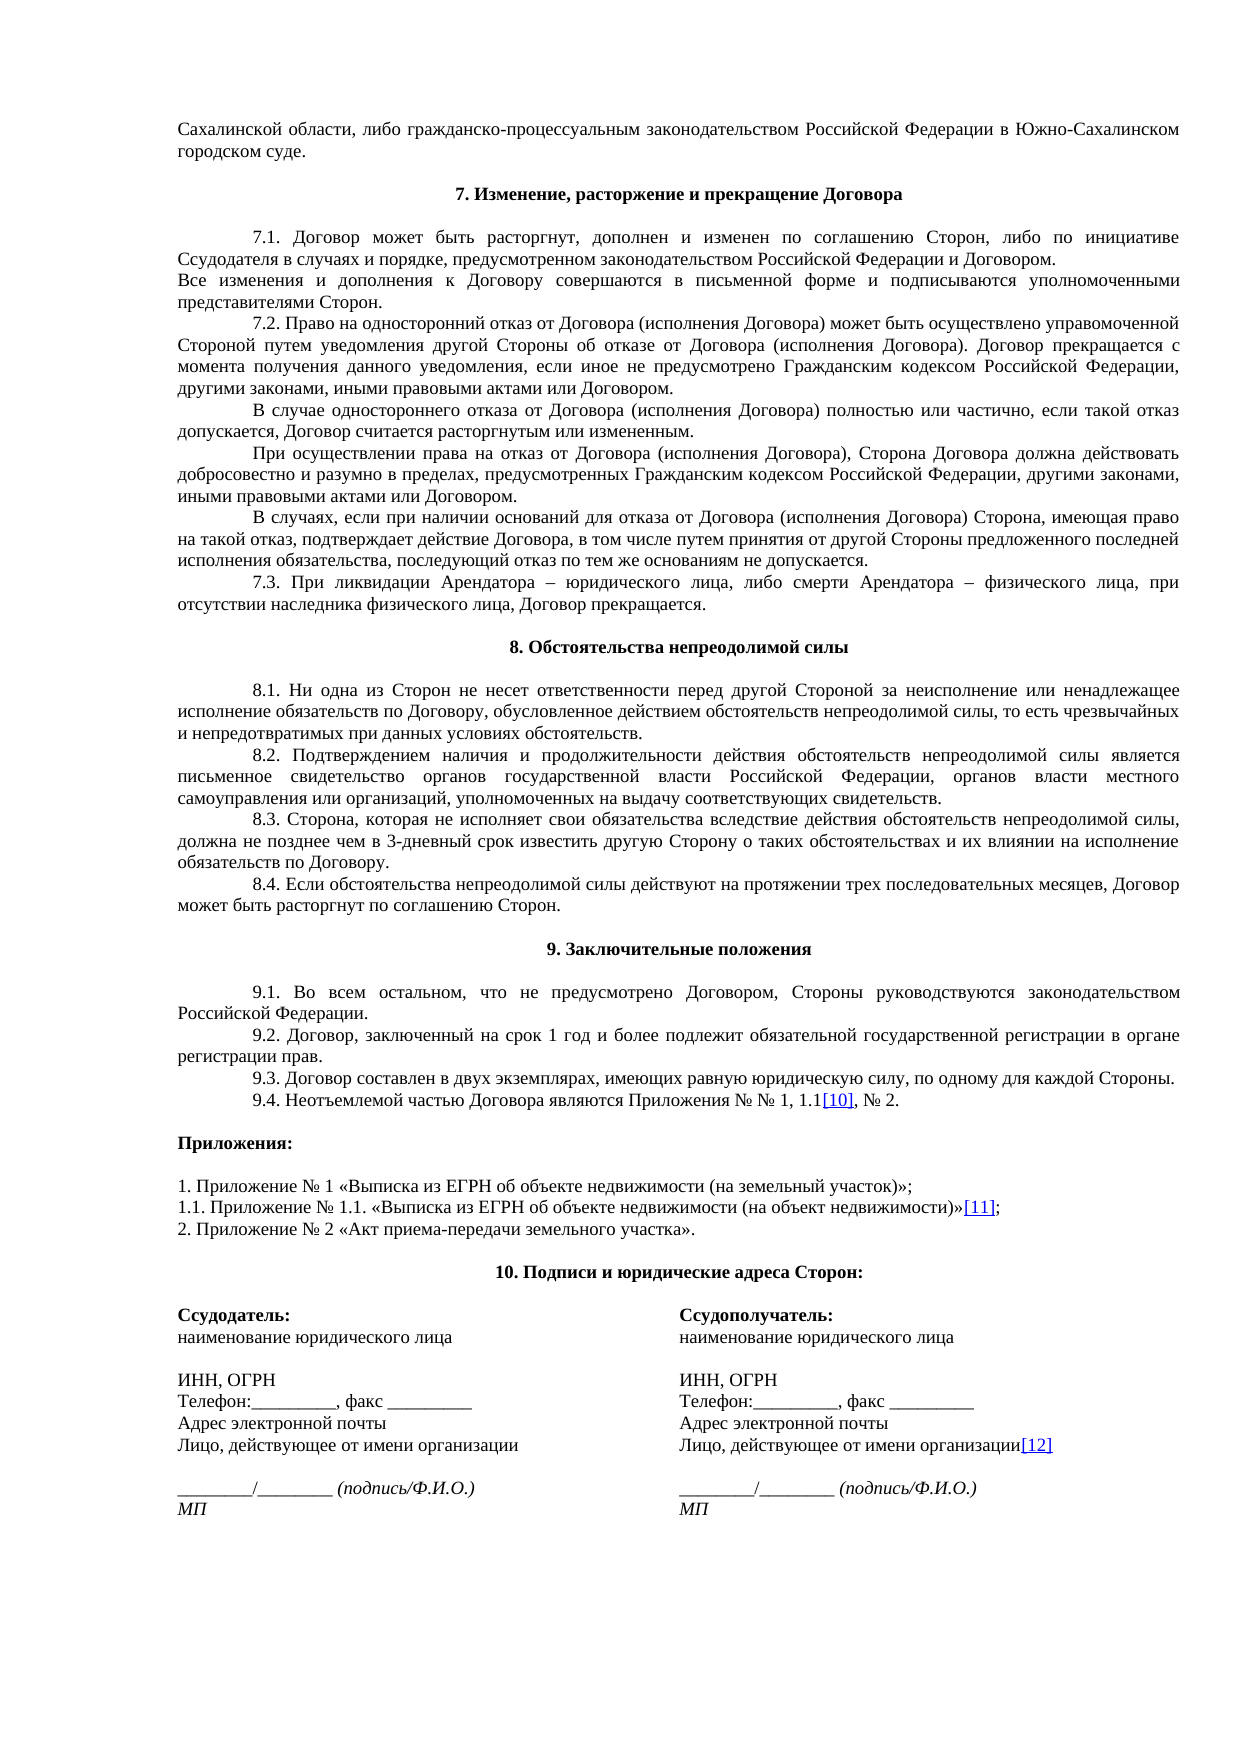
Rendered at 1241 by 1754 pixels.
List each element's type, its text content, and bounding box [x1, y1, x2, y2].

table_cell наименование юридического лица ИНН, ОГРН Телефон:_________, факс _________ Адрес электронной почты Лицо, действующее от имени организации [177, 1326, 679, 1455]
table_cell наименование юридического лица ИНН, ОГРН Телефон:_________, факс _________ Адрес электронной почты Лицо, действующее от имени организации[12] [679, 1326, 1181, 1455]
text 7.3. При ликвидации Арендатора – юридического лица, либо смерти Арендатора – физического лица, при отсутствии наследника физического лица, Договор прекращается. [177, 571, 1181, 614]
text 7.2. Право на односторонний отказ от Договора (исполнения Договора) может быть осуществлено управомоченной Стороной путем уведомления другой Стороны об отказе от Договора (исполнения Договора). Договор прекращается с момента получения данного уведомления, если иное не предусмотрено Гражданским кодексом Российской Федерации, другими законами, иными правовыми актами или Договором. [177, 312, 1181, 398]
text В случаях, если при наличии оснований для отказа от Договора (исполнения Договора) Сторона, имеющая право на такой отказ, подтверждает действие Договора, в том числе путем принятия от другой Стороны предложенного последней исполнения обязательства, последующий отказ по тем же основаниям не допускается. [177, 506, 1181, 571]
text Все изменения и дополнения к Договору совершаются в письменной форме и подписываются уполномоченными представителями Сторон. [177, 269, 1181, 312]
text Приложения: [177, 1132, 1181, 1153]
text 9.2. Договор, заключенный на срок 1 год и более подлежит обязательной государственной регистрации в органе регистрации прав. [177, 1024, 1181, 1067]
text 7. Изменение, расторжение и прекращение Договора [177, 183, 1181, 204]
text 7.1. Договор может быть расторгнут, дополнен и изменен по соглашению Сторон, либо по инициативе Ссудодателя в случаях и порядке, предусмотренном законодательством Российской Федерации и Договором. [177, 226, 1181, 269]
text 8. Обстоятельства непреодолимой силы [177, 636, 1181, 657]
text 9. Заключительные положения [177, 937, 1181, 959]
text 8.2. Подтверждением наличия и продолжительности действия обстоятельств непреодолимой силы является письменное свидетельство органов государственной власти Российской Федерации, органов власти местного самоуправления или организаций, уполномоченных на выдачу соответствующих свидетельств. [177, 743, 1181, 808]
text 1.1. Приложение № 1.1. «Выписка из ЕГРН об объекте недвижимости (на объект недвижимости)»[11]; [177, 1196, 1181, 1218]
text Сахалинской области, либо гражданско-процессуальным законодательством Российской Федерации в Южно-Сахалинском городском суде. [177, 118, 1181, 161]
text 8.3. Сторона, которая не исполняет свои обязательства вследствие действия обстоятельств непреодолимой силы, должна не позднее чем в 3-дневный срок известить другую Сторону о таких обстоятельствах и их влиянии на исполнение обязательств по Договору. [177, 808, 1181, 873]
table_header Ссудодатель: [177, 1304, 679, 1326]
text При осуществлении права на отказ от Договора (исполнения Договора), Сторона Договора должна действовать добросовестно и разумно в пределах, предусмотренных Гражданским кодексом Российской Федерации, другими законами, иными правовыми актами или Договором. [177, 442, 1181, 506]
table_cell ________/________ (подпись/Ф.И.О.) МП [679, 1477, 1181, 1520]
text 10. Подписи и юридические адреса Сторон: [177, 1261, 1181, 1282]
text 8.4. Если обстоятельства непреодолимой силы действуют на протяжении трех последовательных месяцев, Договор может быть расторгнут по соглашению Сторон. [177, 873, 1181, 916]
text 9.4. Неотъемлемой частью Договора являются Приложения № № 1, 1.1[10], № 2. [177, 1088, 1181, 1110]
text 1. Приложение № 1 «Выписка из ЕГРН об объекте недвижимости (на земельный участок)»; [177, 1175, 1181, 1196]
text 8.1. Ни одна из Сторон не несет ответственности перед другой Стороной за неисполнение или ненадлежащее исполнение обязательств по Договору, обусловленное действием обстоятельств непреодолимой силы, то есть чрезвычайных и непредотвратимых при данных условиях обстоятельств. [177, 679, 1181, 743]
table_cell [177, 1455, 679, 1477]
text 9.3. Договор составлен в двух экземплярах, имеющих равную юридическую силу, по одному для каждой Стороны. [177, 1067, 1181, 1088]
text 9.1. Во всем остальном, что не предусмотрено Договором, Стороны руководствуются законодательством Российской Федерации. [177, 981, 1181, 1024]
text В случае одностороннего отказа от Договора (исполнения Договора) полностью или частично, если такой отказ допускается, Договор считается расторгнутым или измененным. [177, 398, 1181, 442]
table_header Ссудополучатель: [679, 1304, 1181, 1326]
text 2. Приложение № 2 «Акт приема-передачи земельного участка». [177, 1218, 1181, 1239]
table_cell [679, 1455, 1181, 1477]
table_cell ________/________ (подпись/Ф.И.О.) МП [177, 1477, 679, 1520]
